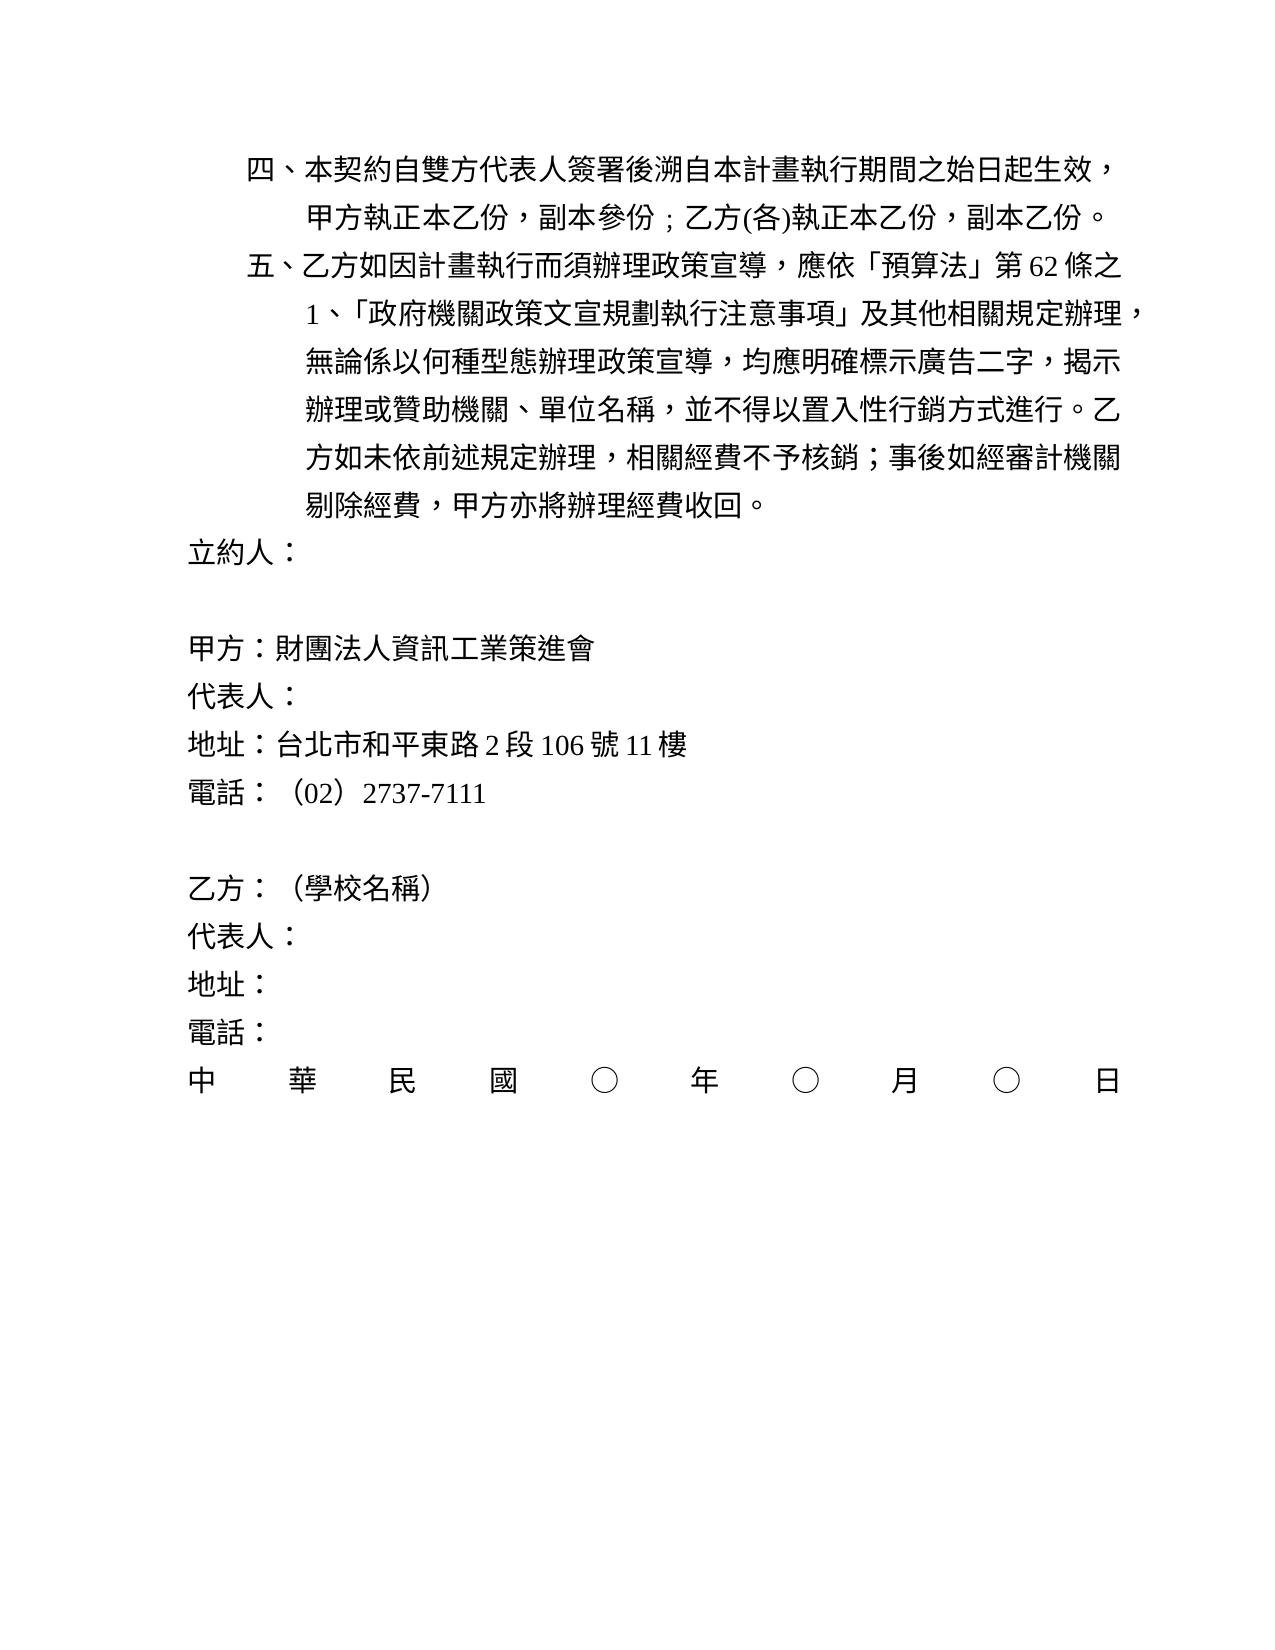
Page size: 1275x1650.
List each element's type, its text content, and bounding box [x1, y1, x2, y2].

text 中華民國○年○月○日 [187, 1053, 1122, 1101]
text 立約人： [187, 526, 1122, 573]
text 電話： [187, 1005, 1122, 1053]
text 甲方：財團法人資訊工業策進會 [187, 621, 1122, 669]
text 乙方：（學校名稱） [187, 861, 1122, 909]
text 地址： [187, 957, 1122, 1005]
text 電話：（02）2737-7111 [187, 765, 1122, 813]
text 代表人： [187, 909, 1122, 957]
text 五、乙方如因計畫執行而須辦理政策宣導，應依「預算法」第62條之1、「政府機關政策文宣規劃執行注意事項」及其他相關規定辦理，無論係以何種型態辦理政策宣導，均應明確標示廣告二字，揭示辦理或贊助機關、單位名稱，並不得以置入性行銷方式進行。乙方如未依前述規定辦理，相關經費不予核銷；事後如經審計機關剔除經費，甲方亦將辦理經費收回。 [246, 238, 1122, 526]
text 四、本契約自雙方代表人簽署後溯自本計畫執行期間之始日起生效，甲方執正本乙份，副本參份﹔乙方(各)執正本乙份，副本乙份。 [246, 142, 1122, 238]
text 地址：台北市和平東路2段106號11樓 [187, 717, 1122, 765]
text 代表人： [187, 669, 1122, 717]
